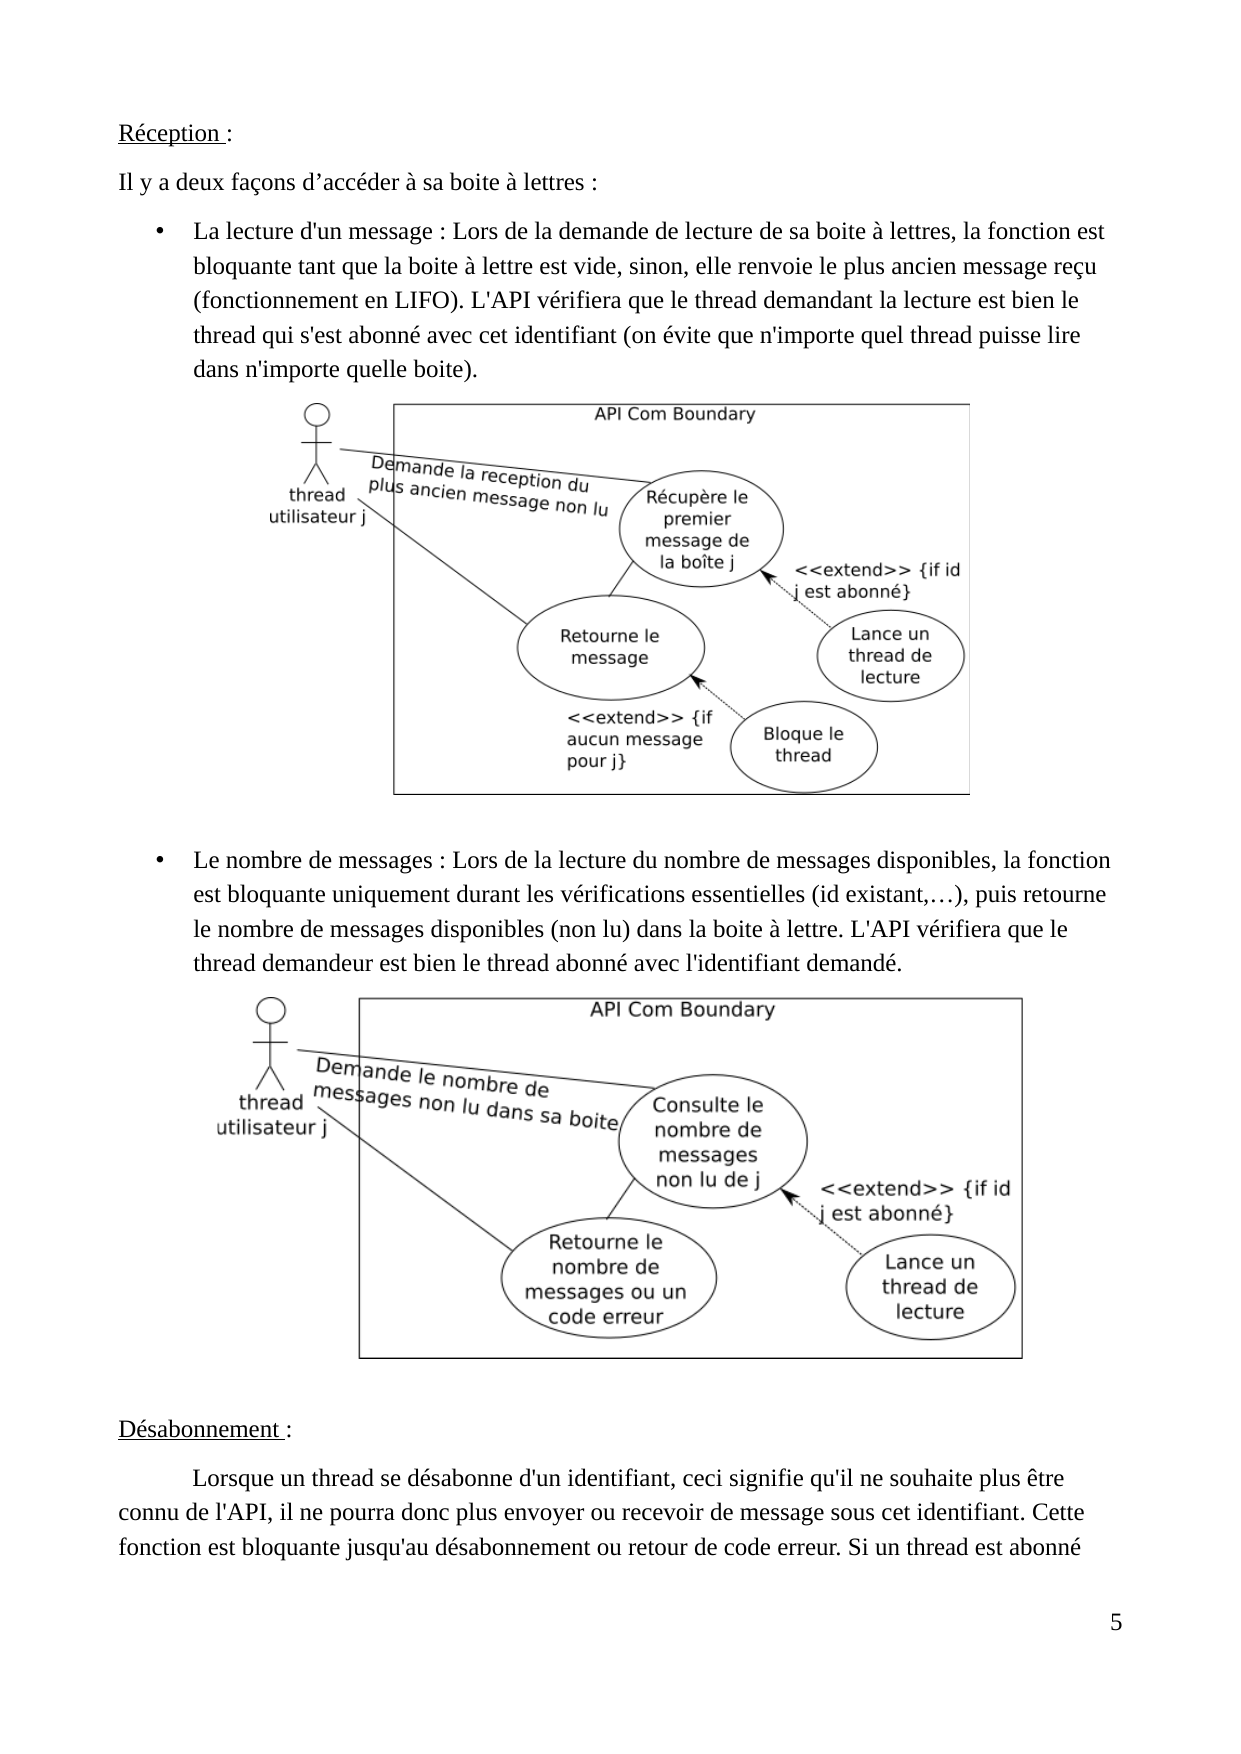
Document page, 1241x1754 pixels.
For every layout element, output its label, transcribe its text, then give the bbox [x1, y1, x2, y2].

text Désabonnement : [118, 1414, 1122, 1442]
picture [270, 403, 970, 795]
list La lecture d'un message : Lors de la demande de lecture de sa boite à lettres, la fonction est bloquante tant que la boite à lettre est vide, sinon, elle renvoie le plus ancien message reçu (fonctionnement en LIFO). L'API vérifiera que le thread demandant la lecture est bien le thread qui s'est abonné avec cet identifiant (on évite que n'importe quel thread puisse lire dans n'importe quelle boite). [156, 216, 1122, 383]
list Le nombre de messages : Lors de la lecture du nombre de messages disponibles, la fonction est bloquante uniquement durant les vérifications essentielles (id existant,…), puis retourne le nombre de messages disponibles (non lu) dans la boite à lettre. L'API vérifiera que le thread demandeur est bien le thread abonné avec l'identifiant demandé. [156, 845, 1122, 977]
picture [217, 997, 1023, 1359]
text Lorsque un thread se désabonne d'un identifiant, ceci signifie qu'il ne souhaite plus être connu de l'API, il ne pourra donc plus envoyer ou recevoir de message sous cet identifiant. Cette fonction est bloquante jusqu'au désabonnement ou retour de code erreur. Si un thread est abonné [118, 1463, 1122, 1560]
text Il y a deux façons d’accéder à sa boite à lettres : [118, 167, 1122, 196]
text Réception : [118, 118, 1122, 147]
